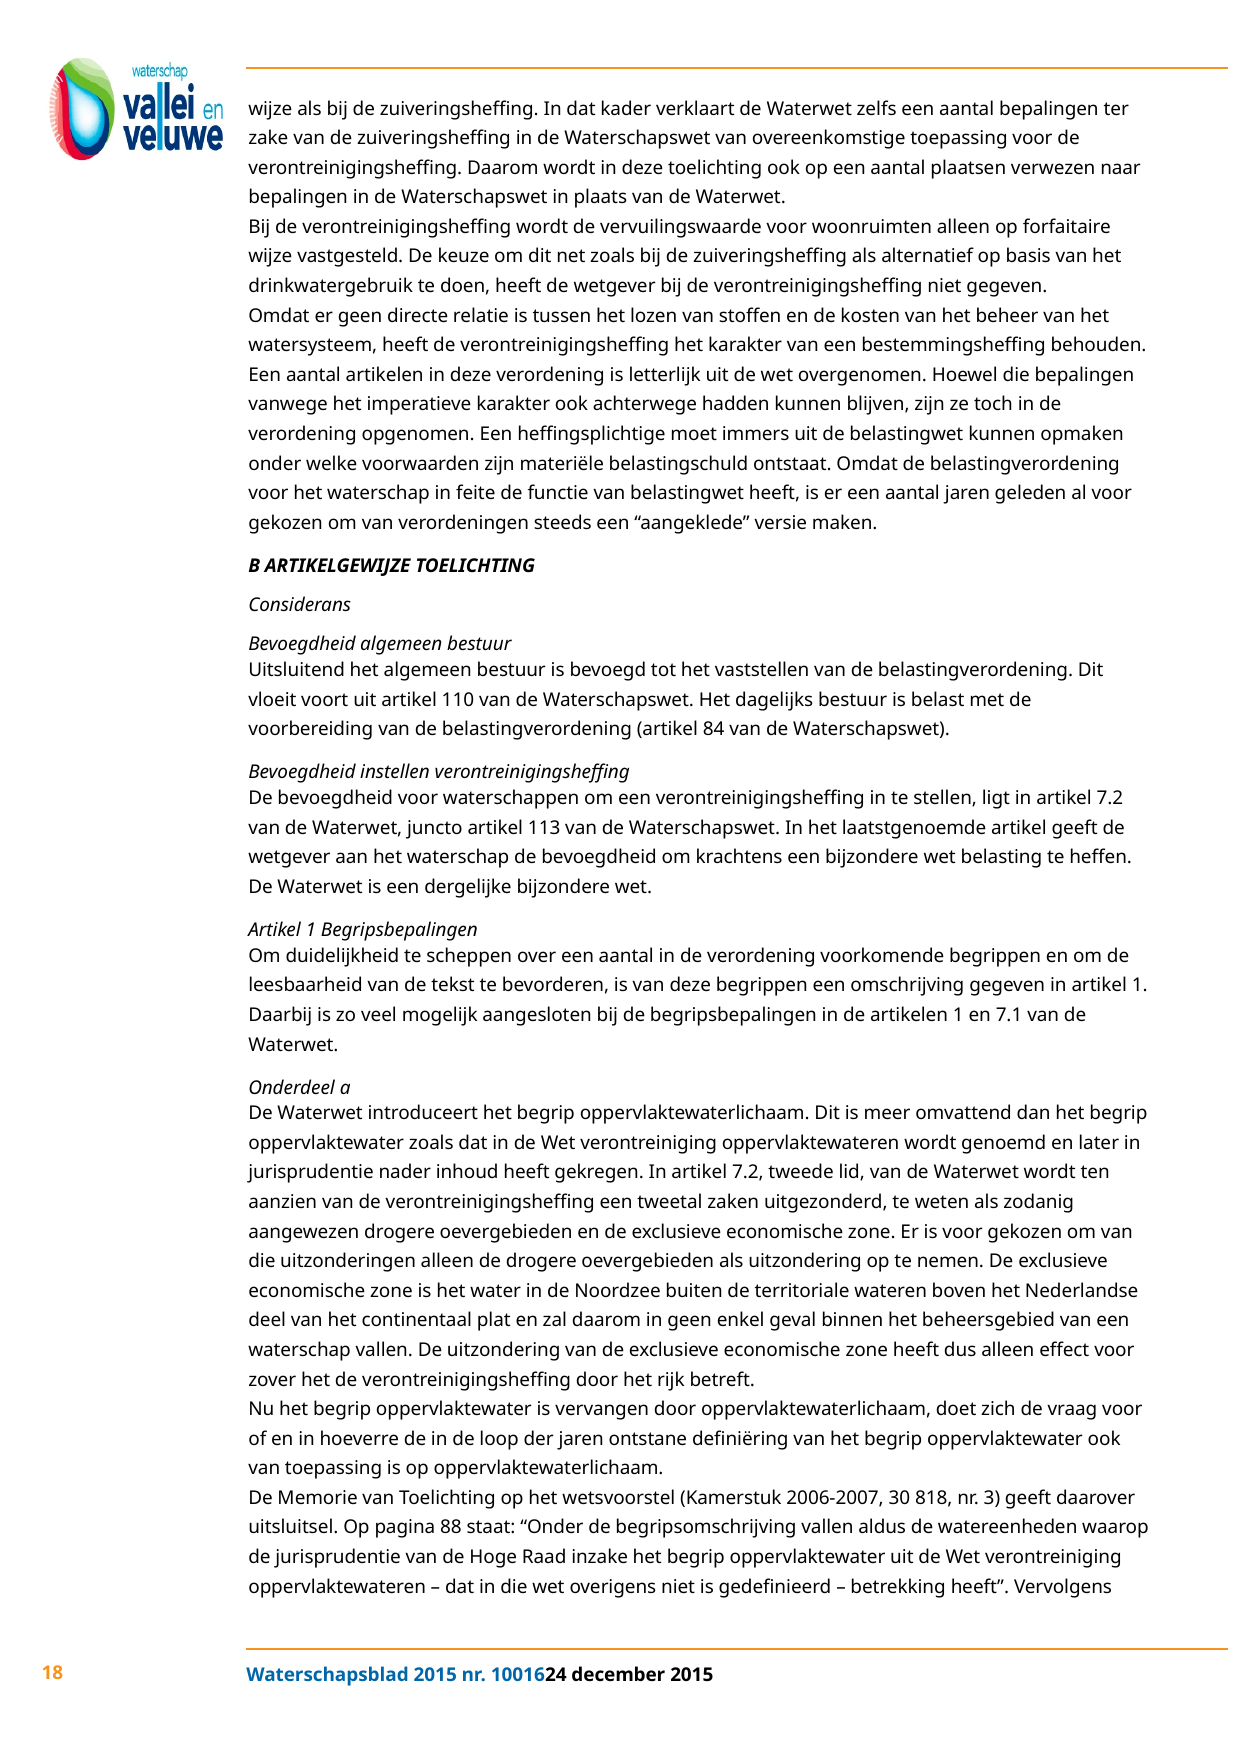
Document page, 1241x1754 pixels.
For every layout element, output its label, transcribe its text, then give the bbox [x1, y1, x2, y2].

text De bevoegdheid voor waterschappen om een verontreinigingsheffing in te stellen, ligt in artikel 7.2 van de Waterwet, juncto artikel 113 van de Waterschapswet. In het laatstgenoemde artikel geeft de wetgever aan het waterschap de bevoegdheid om krachtens een bijzondere wet belasting te heffen. De Waterwet is een dergelijke bijzondere wet. [248, 784, 1152, 899]
text De Memorie van Toelichting op het wetsvoorstel (Kamerstuk 2006-2007, 30 818, nr. 3) geeft daarover uitsluitsel. Op pagina 88 staat: “Onder de begripsomschrijving vallen aldus de watereenheden waarop de jurisprudentie van de Hoge Raad inzake het begrip oppervlaktewater uit de Wet verontreiniging oppervlaktewateren – dat in die wet overigens niet is gedefinieerd – betrekking heeft”. Vervolgens [248, 1484, 1152, 1599]
text Bevoegdheid algemeen bestuur [248, 631, 1152, 656]
text Een aantal artikelen in deze verordening is letterlijk uit de wet overgenomen. Hoewel die bepalingen vanwege het imperatieve karakter ook achterwege hadden kunnen blijven, zijn ze toch in de verordening opgenomen. Een heffingsplichtige moet immers uit de belastingwet kunnen opmaken onder welke voorwaarden zijn materiële belastingschuld ontstaat. Omdat de belastingverordening voor het waterschap in feite de functie van belastingwet heeft, is er een aantal jaren geleden al voor gekozen om van verordeningen steeds een “aangeklede” versie maken. [248, 361, 1152, 535]
text Omdat er geen directe relatie is tussen het lozen van stoffen en de kosten van het beheer van het watersysteem, heeft de verontreinigingsheffing het karakter van een bestemmingsheffing behouden. [248, 302, 1152, 357]
text Considerans [248, 591, 1152, 617]
text Bij de verontreinigingsheffing wordt de vervuilingswaarde voor woonruimten alleen op forfaitaire wijze vastgesteld. De keuze om dit net zoals bij de zuiveringsheffing als alternatief op basis van het drinkwatergebruik te doen, heeft de wetgever bij de verontreinigingsheffing niet gegeven. [248, 213, 1152, 298]
text De Waterwet introduceert het begrip oppervlaktewaterlichaam. Dit is meer omvattend dan het begrip oppervlaktewater zoals dat in de Wet verontreiniging oppervlaktewateren wordt genoemd en later in jurisprudentie nader inhoud heeft gekregen. In artikel 7.2, tweede lid, van de Waterwet wordt ten aanzien van de verontreinigingsheffing een tweetal zaken uitgezonderd, te weten als zodanig aangewezen drogere oevergebieden en de exclusieve economische zone. Er is voor gekozen om van die uitzonderingen alleen de drogere oevergebieden als uitzondering op te nemen. De exclusieve economische zone is het water in de Noordzee buiten de territoriale wateren boven het Nederlandse deel van het continentaal plat en zal daarom in geen enkel geval binnen het beheersgebied van een waterschap vallen. De uitzondering van de exclusieve economische zone heeft dus alleen effect voor zover het de verontreinigingsheffing door het rijk betreft. [248, 1099, 1152, 1392]
text wijze als bij de zuiveringsheffing. In dat kader verklaart de Waterwet zelfs een aantal bepalingen ter zake van de zuiveringsheffing in de Waterschapswet van overeenkomstige toepassing voor de verontreinigingsheffing. Daarom wordt in deze toelichting ook op een aantal plaatsen verwezen naar bepalingen in de Waterschapswet in plaats van de Waterwet. [248, 95, 1152, 209]
text Artikel 1 Begripsbepalingen [248, 916, 1152, 942]
text Om duidelijkheid te scheppen over een aantal in de verordening voorkomende begrippen en om de leesbaarheid van de tekst te bevorderen, is van deze begrippen een omschrijving gegeven in artikel 1. Daarbij is zo veel mogelijk aangesloten bij de begripsbepalingen in de artikelen 1 en 7.1 van de Waterwet. [248, 942, 1152, 1056]
picture [41, 47, 231, 172]
text Uitsluitend het algemeen bestuur is bevoegd tot het vaststellen van de belastingverordening. Dit vloeit voort uit artikel 110 van de Waterschapswet. Het dagelijks bestuur is belast met de voorbereiding van de belastingverordening (artikel 84 van de Waterschapswet). [248, 656, 1152, 741]
text B ARTIKELGEWIJZE TOELICHTING [248, 552, 1152, 578]
text Nu het begrip oppervlaktewater is vervangen door oppervlaktewaterlichaam, doet zich de vraag voor of en in hoeverre de in de loop der jaren ontstane definiëring van het begrip oppervlaktewater ook van toepassing is op oppervlaktewaterlichaam. [248, 1395, 1152, 1480]
text Onderdeel a [248, 1074, 1152, 1099]
text Bevoegdheid instellen verontreinigingsheffing [248, 759, 1152, 784]
